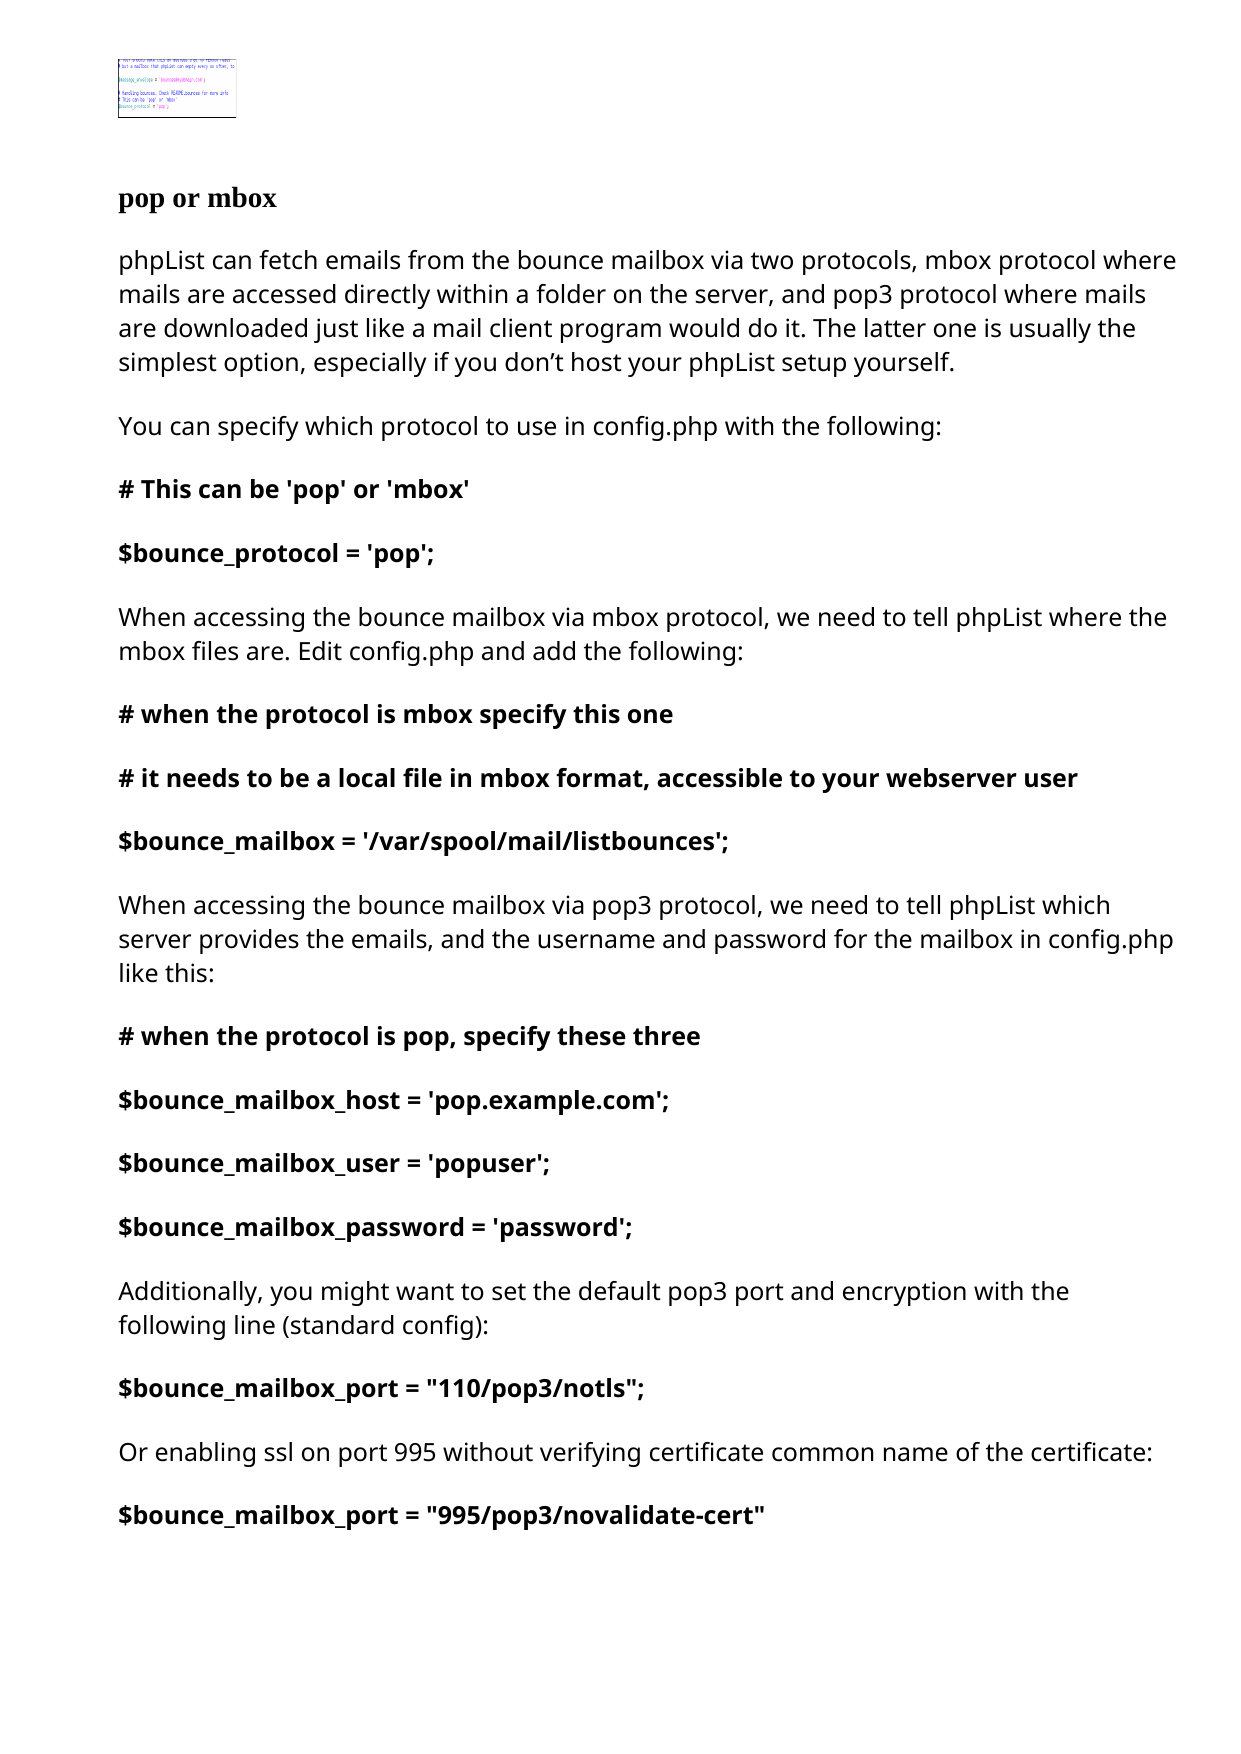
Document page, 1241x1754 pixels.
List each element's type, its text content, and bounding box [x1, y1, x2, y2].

text Or enabling ssl on port 995 without verifying certificate common name of the certificate: [118, 1434, 1181, 1468]
text When accessing the bounce mailbox via pop3 protocol, we need to tell phpList which server provides the emails, and the username and password for the mailbox in config.php like this: [118, 887, 1181, 989]
text $bounce_mailbox_host = 'pop.example.com'; [118, 1083, 1181, 1117]
text When accessing the bounce mailbox via mbox protocol, we need to tell phpList where the mbox files are. Edit config.php and add the following: [118, 599, 1181, 667]
text $bounce_mailbox_password = 'password'; [118, 1210, 1181, 1244]
text $bounce_mailbox_user = 'popuser'; [118, 1146, 1181, 1180]
text $bounce_mailbox_port = "110/pop3/notls"; [118, 1371, 1181, 1405]
text $bounce_mailbox_port = "995/pop3/novalidate-cert" [118, 1498, 1181, 1532]
text Additionally, you might want to set the default pop3 port and encryption with the following line (standard config): [118, 1273, 1181, 1341]
text # when the protocol is pop, specify these three [118, 1019, 1181, 1053]
text # when the protocol is mbox specify this one [118, 697, 1181, 731]
text # This can be 'pop' or 'mbox' [118, 472, 1181, 506]
subtitle pop or mbox [118, 180, 1181, 213]
text phpList can fetch emails from the bounce mailbox via two protocols, mbox protocol where mails are accessed directly within a folder on the server, and pop3 protocol where mails are downloaded just like a mail client program would do it. The latter one is usually the simplest option, especially if you don’t host your phpList setup yourself. [118, 243, 1181, 379]
text $bounce_mailbox = '/var/spool/mail/listbounces'; [118, 824, 1181, 858]
text $bounce_protocol = 'pop'; [118, 536, 1181, 570]
text You can specify which protocol to use in config.php with the following: [118, 408, 1181, 443]
picture [118, 59, 237, 118]
text # it needs to be a local file in mbox format, accessible to your webserver user [118, 760, 1181, 794]
